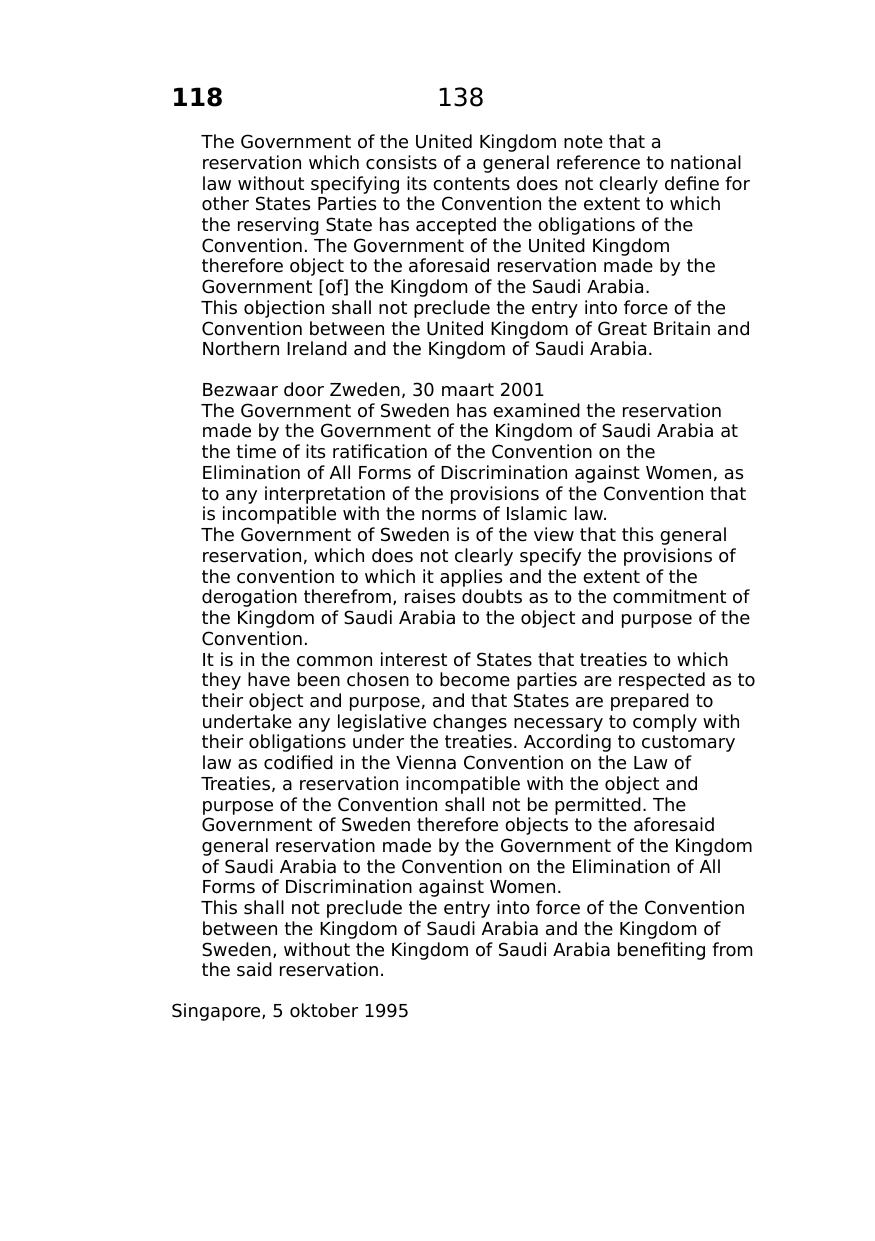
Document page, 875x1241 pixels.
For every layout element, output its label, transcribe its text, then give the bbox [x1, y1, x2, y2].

text It is in the common interest of States that treaties to which they have been chosen to become parties are respected as to their object and purpose, and that States are prepared to undertake any legislative changes necessary to comply with their obligations under the treaties. According to customary law as codified in the Vienna Convention on the Law of Treaties, a reservation incompatible with the object and purpose of the Convention shall not be permitted. The Government of Sweden therefore objects to the aforesaid general reservation made by the Government of the Kingdom of Saudi Arabia to the Convention on the Elimination of All Forms of Discrimination against Women. [201, 649, 756, 898]
text The Government of Sweden has examined the reservation made by the Government of the Kingdom of Saudi Arabia at the time of its ratification of the Convention on the Elimination of All Forms of Discrimination against Women, as to any interpretation of the provisions of the Convention that is incompatible with the norms of Islamic law. [201, 401, 756, 525]
text The Government of the United Kingdom note that a reservation which consists of a general reference to national law without specifying its contents does not clearly define for other States Parties to the Convention the extent to which the reserving State has accepted the obligations of the Convention. The Government of the United Kingdom therefore object to the aforesaid reservation made by the Government [of] the Kingdom of the Saudi Arabia. [201, 132, 756, 298]
text Bezwaar door Zweden, 30 maart 2001 [201, 380, 756, 401]
text This objection shall not preclude the entry into force of the Convention between the United Kingdom of Great Britain and Northern Ireland and the Kingdom of Saudi Arabia. [201, 298, 756, 360]
text The Government of Sweden is of the view that this general reservation, which does not clearly specify the provisions of the convention to which it applies and the extent of the derogation therefrom, raises doubts as to the commitment of the Kingdom of Saudi Arabia to the object and purpose of the Convention. [201, 525, 756, 649]
text Singapore, 5 oktober 1995 [171, 1001, 756, 1022]
text This shall not preclude the entry into force of the Convention between the Kingdom of Saudi Arabia and the Kingdom of Sweden, without the Kingdom of Saudi Arabia benefiting from the said reservation. [201, 898, 756, 981]
